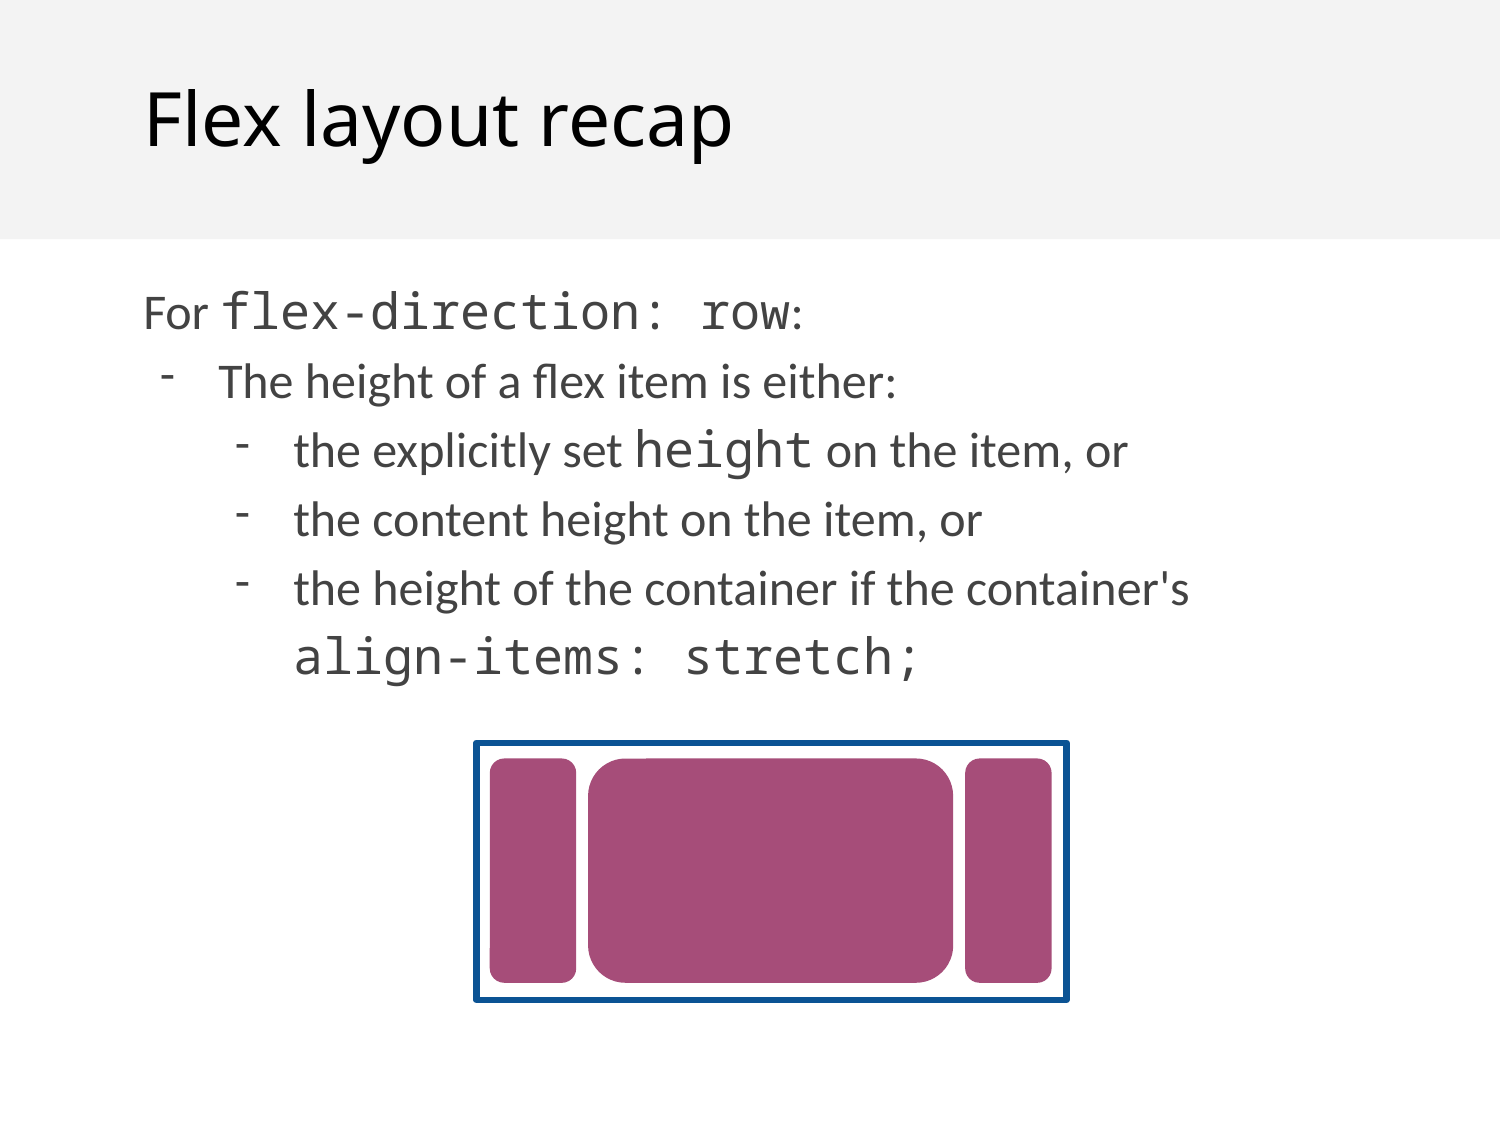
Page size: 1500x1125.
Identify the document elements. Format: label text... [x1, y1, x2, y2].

title Flex layout recap [128, 56, 1372, 183]
list For flex-direction: row: The height of a flex item is either: the explicitly set height on the item, or the content height on the item, or the height of the container if the container's align-items: stretch; [128, 255, 1372, 659]
text_box [476, 742, 1067, 1001]
